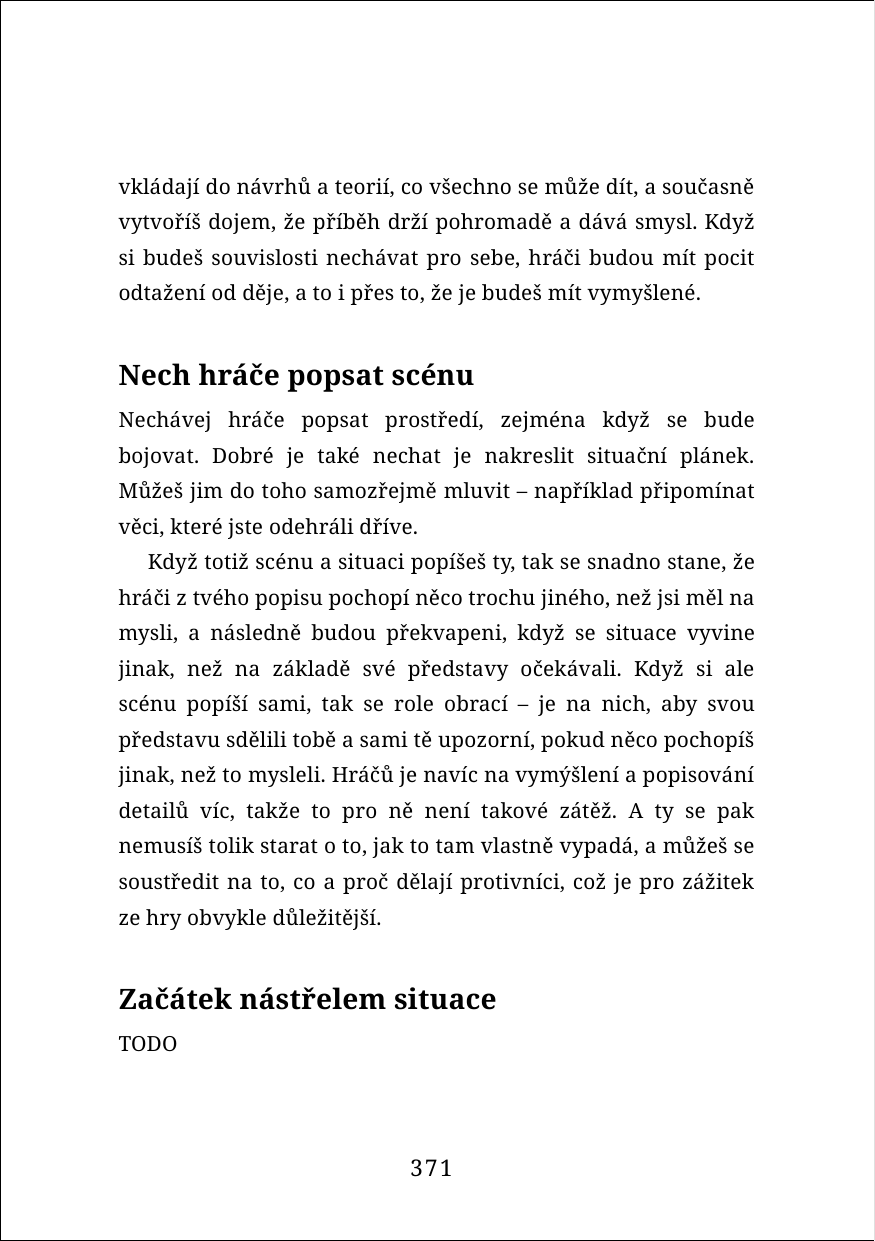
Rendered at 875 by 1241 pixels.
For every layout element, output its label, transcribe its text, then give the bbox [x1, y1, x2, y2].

text TODO [118, 1029, 756, 1058]
subtitle Začátek nástřelem situace [118, 979, 756, 1018]
subtitle Nech hráče popsat scénu [118, 355, 756, 393]
text Nechávej hráče popsat prostředí, zejména když se bude bojovat. Dobré je také nechat je nakreslit situační plánek. Můžeš jim do toho samozřejmě mluvit – například připomínat věci, které jste odehráli dříve. Když totiž scénu a situaci popíšeš ty, tak se snadno stane, že hráči z tvého popisu pochopí něco trochu jiného, než jsi měl na mysli, a následně budou překvapeni, když se situace vyvine jinak, než na základě své představy očekávali. Když si ale scénu popíší sami, tak se role obrací – je na nich, aby svou představu sdělili tobě a sami tě upozorní, pokud něco pochopíš jinak, než to mysleli. Hráčů je navíc na vymýšlení a popisování detailů víc, takže to pro ně není takové zátěž. A ty se pak nemusíš tolik starat o to, jak to tam vlastně vypadá, a můžeš se soustředit na to, co a proč dělají protivníci, což je pro zážitek ze hry obvykle důležitější. [118, 405, 756, 931]
text vkládají do návrhů a teorií, co všechno se může dít, a současně vytvoříš dojem, že příběh drží pohromadě a dává smysl. Když si budeš souvislosti nechávat pro sebe, hráči budou mít pocit odtažení od děje, a to i přes to, že je budeš mít vymyšlené. [118, 172, 756, 307]
